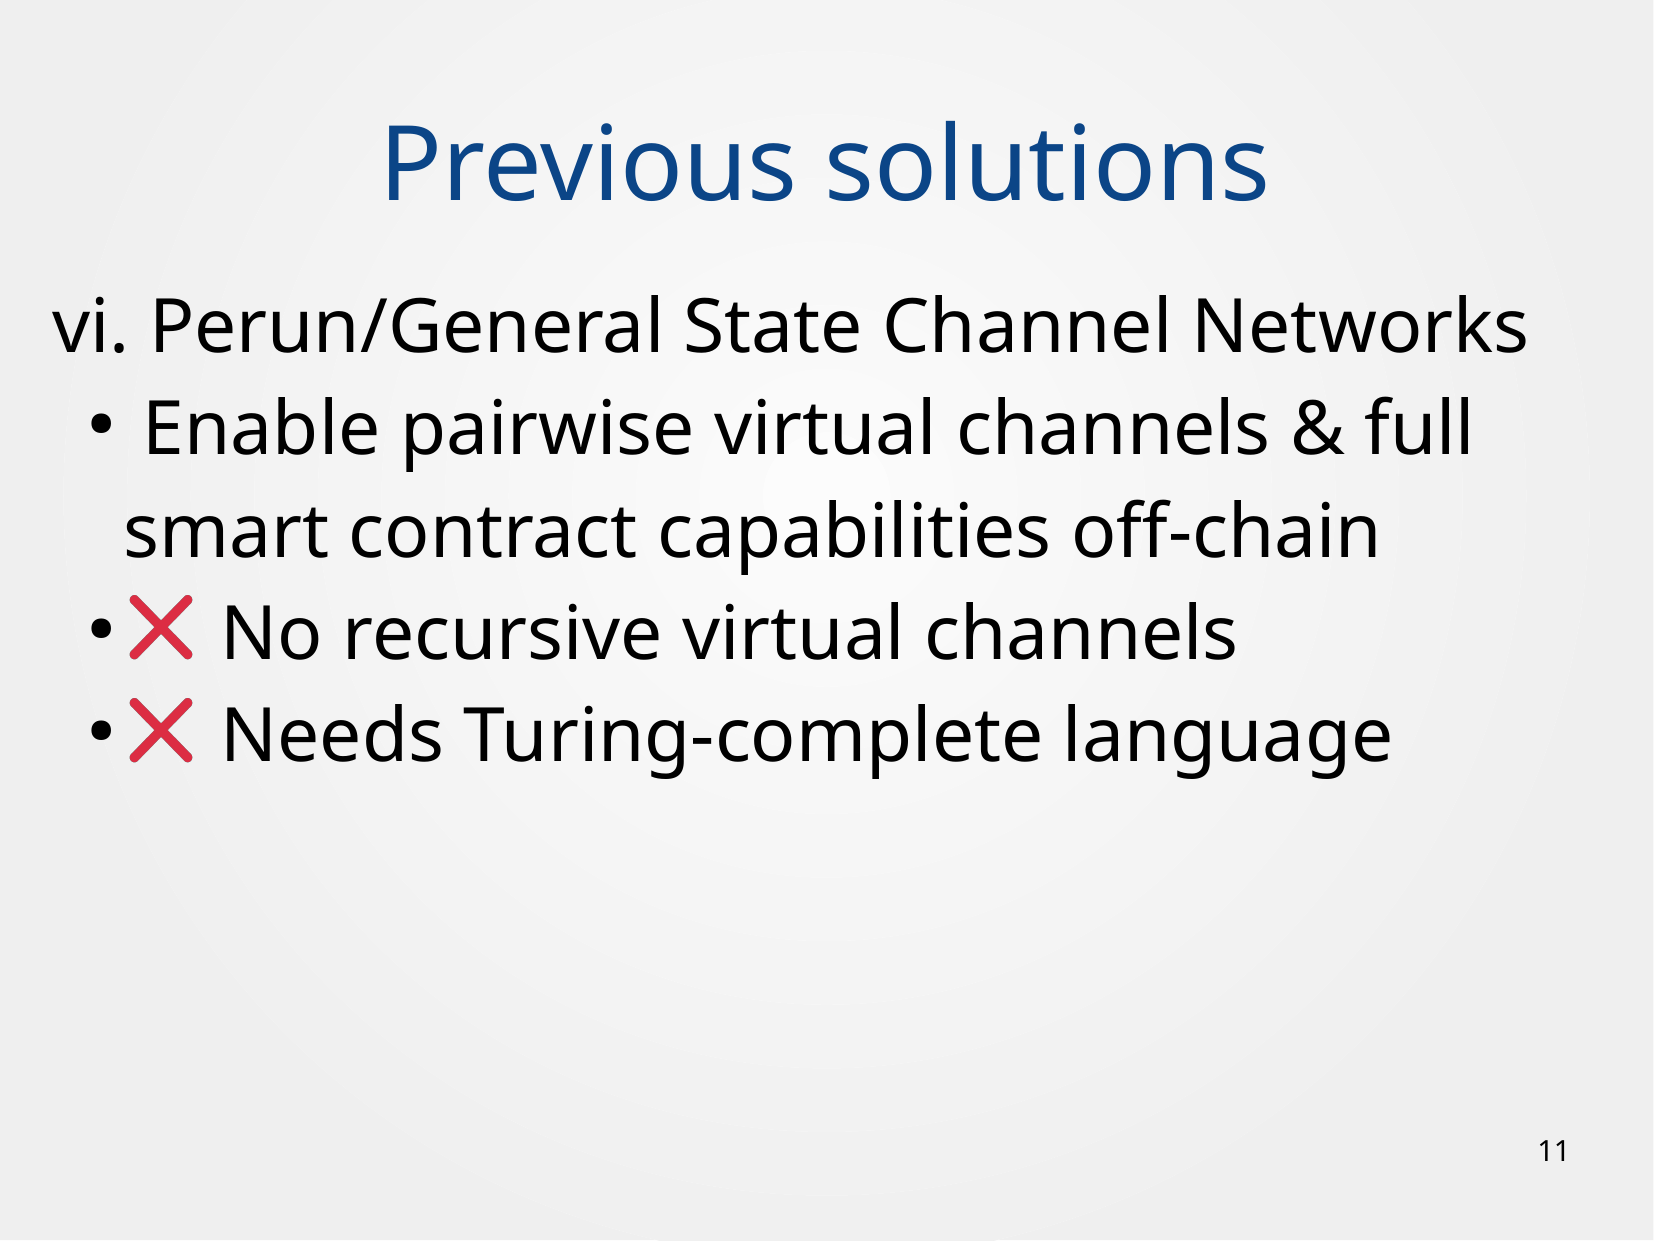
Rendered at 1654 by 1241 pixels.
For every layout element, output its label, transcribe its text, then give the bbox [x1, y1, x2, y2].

subtitle vi. Perun/General State Channel Networks Enable pairwise virtual channels & full smart contract capabilities off-chain No recursive virtual channels Needs Turing-complete language [52, 272, 1603, 1193]
picture [99, 692, 223, 769]
picture [99, 589, 223, 665]
title Previous solutions [379, 88, 1274, 231]
